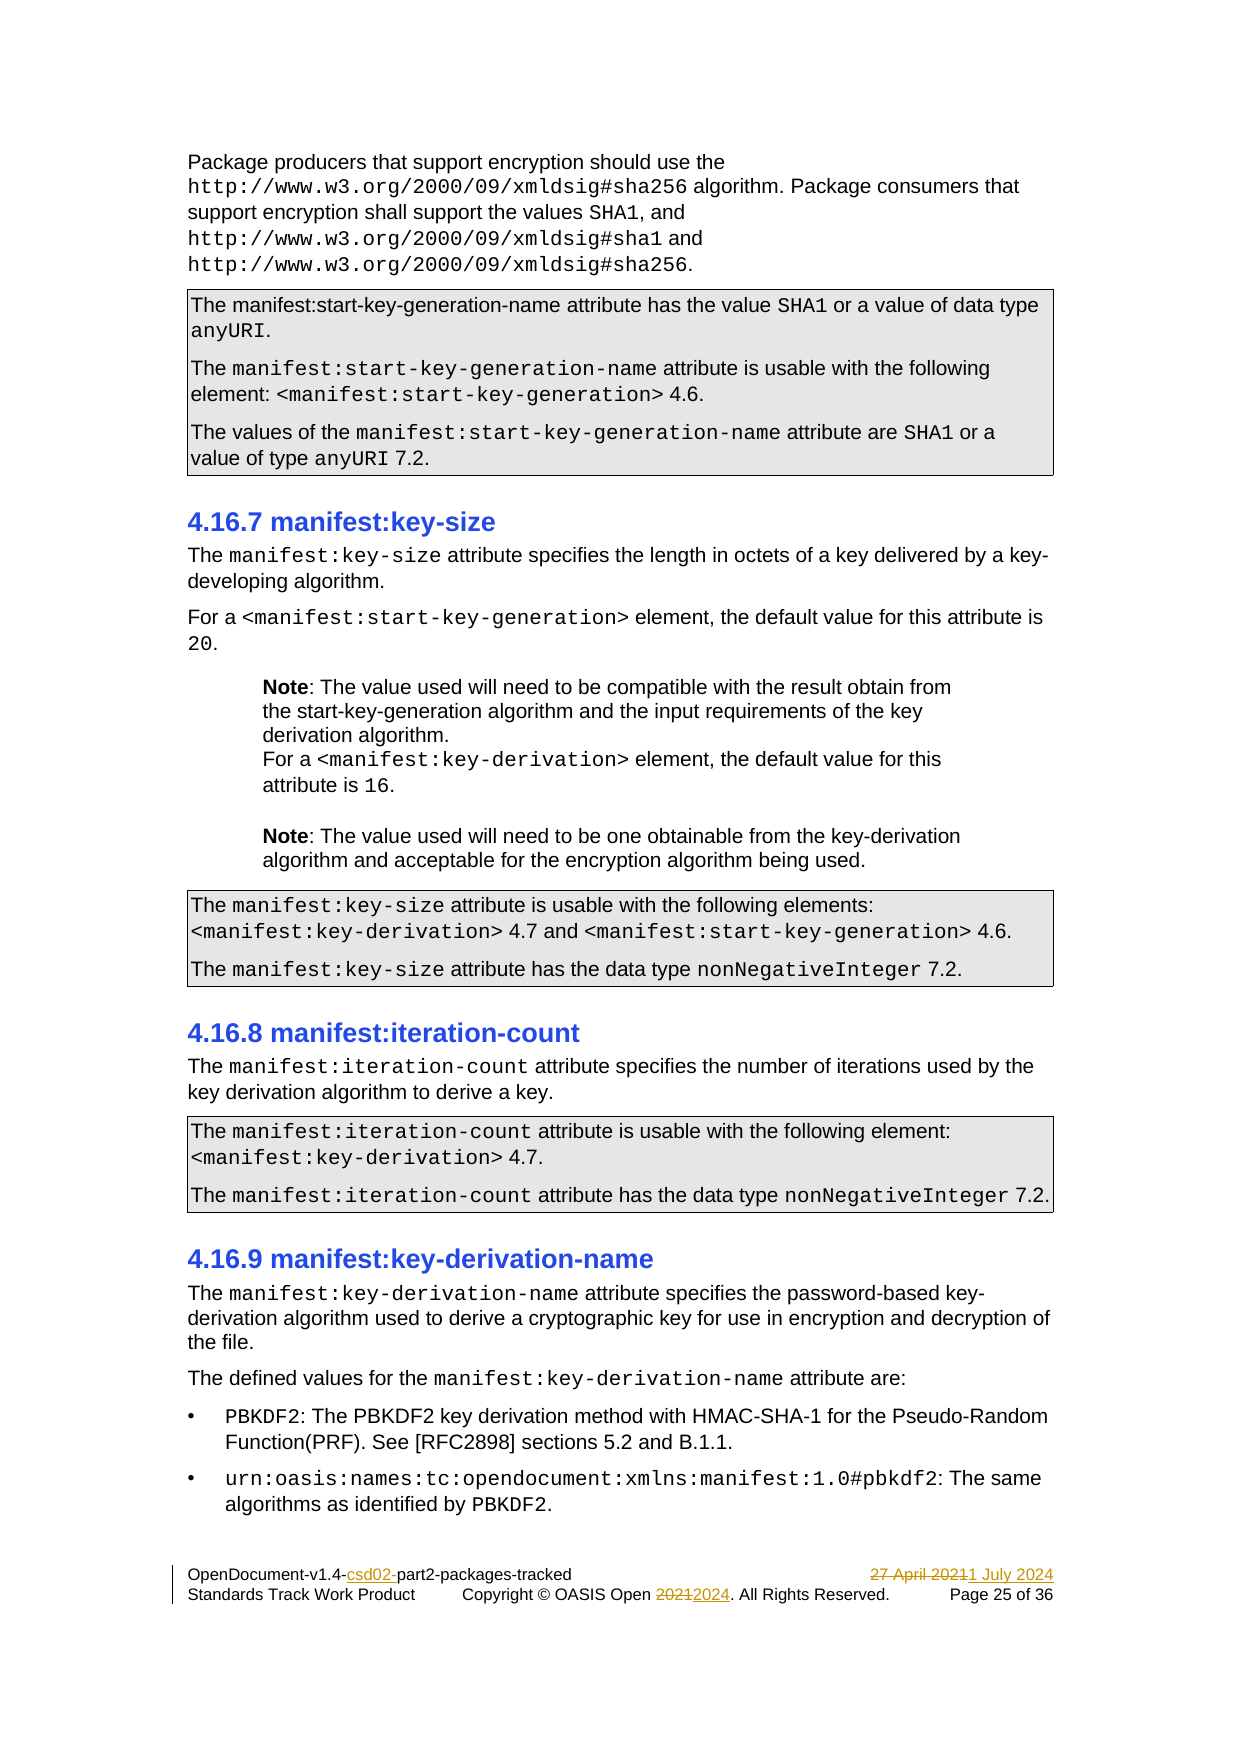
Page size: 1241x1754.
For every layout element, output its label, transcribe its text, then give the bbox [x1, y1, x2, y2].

subtitle manifest:key-size [187, 506, 1053, 537]
list The manifest:key-size attribute has the data type nonNegativeInteger 7.2. [188, 954, 1053, 986]
list The manifest:key-size attribute is usable with the following elements: <manifest:key-derivation> 4.7 and <manifest:start-key-generation> 4.6. [188, 891, 1053, 945]
text The defined values for the manifest:key-derivation-name attribute are: [187, 1366, 1053, 1392]
list The values of the manifest:start-key-generation-name attribute are SHA1 or a value of type anyURI 7.2. [188, 417, 1053, 475]
text The manifest:key-derivation-name attribute specifies the password-based key-derivation algorithm used to derive a cryptographic key for use in encryption and decryption of the file. [187, 1280, 1053, 1354]
text The manifest:key-size attribute specifies the length in octets of a key delivered by a key-developing algorithm. [187, 543, 1053, 593]
text Note: The value used will need to be one obtainable from the key-derivation algorithm and acceptable for the encryption algorithm being used. [262, 824, 978, 872]
text Note: The value used will need to be compatible with the result obtain from the start-key-generation algorithm and the input requirements of the key derivation algorithm. For a <manifest:key-derivation> element, the default value for this attribute is 16. [262, 675, 978, 799]
text Package producers that support encryption should use the http://www.w3.org/2000/09/xmldsig#sha256 algorithm. Package consumers that support encryption shall support the values SHA1, and http://www.w3.org/2000/09/xmldsig#sha1 and http://www.w3.org/2000/09/xmldsig#sha256. [187, 150, 1053, 277]
list PBKDF2: The PBKDF2 key derivation method with HMAC-SHA-1 for the Pseudo-Random Function(PRF). See [RFC2898] sections 5.2 and B.1.1. [187, 1404, 1053, 1454]
list The manifest:start-key-generation-name attribute is usable with the following element: <manifest:start-key-generation> 4.6. [188, 353, 1053, 408]
text The manifest:iteration-count attribute specifies the number of iterations used by the key derivation algorithm to derive a key. [187, 1054, 1053, 1104]
text For a <manifest:start-key-generation> element, the default value for this attribute is 20. [187, 605, 1053, 657]
subtitle manifest:iteration-count [187, 1017, 1053, 1048]
list The manifest:iteration-count attribute is usable with the following element: <manifest:key-derivation> 4.7. [188, 1117, 1053, 1171]
list The manifest:start-key-generation-name attribute has the value SHA1 or a value of data type anyURI. [188, 290, 1053, 344]
list The manifest:iteration-count attribute has the data type nonNegativeInteger 7.2. [188, 1180, 1053, 1212]
subtitle manifest:key-derivation-name [187, 1243, 1053, 1274]
list urn:oasis:names:tc:opendocument:xmlns:manifest:1.0#pbkdf2: The same algorithms as identified by PBKDF2. [187, 1466, 1053, 1518]
